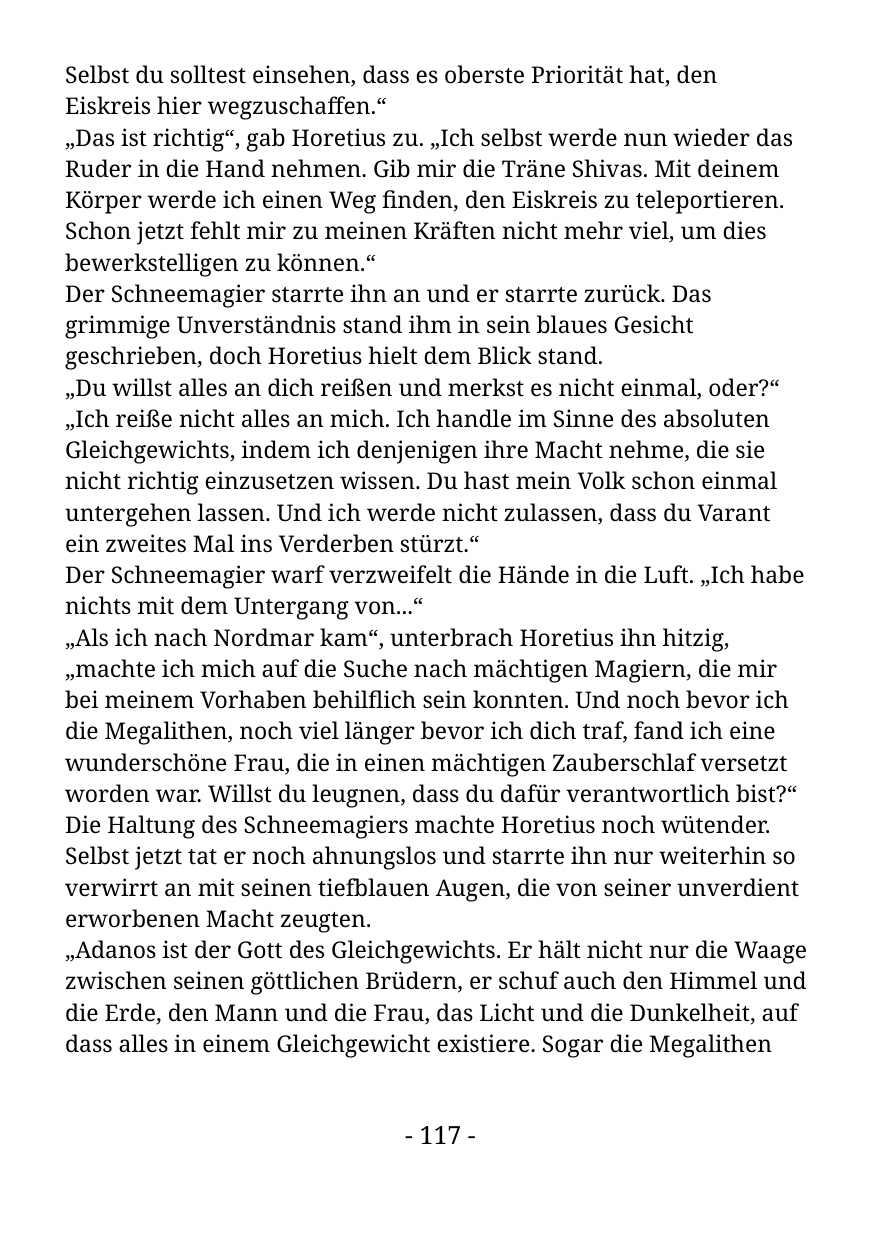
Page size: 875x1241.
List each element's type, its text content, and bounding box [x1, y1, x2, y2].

text Selbst du solltest einsehen, dass es oberste Priorität hat, den Eiskreis hier wegzuschaffen.“ „Das ist richtig“, gab Horetius zu. „Ich selbst werde nun wieder das Ruder in die Hand nehmen. Gib mir die Träne Shivas. Mit deinem Körper werde ich einen Weg finden, den Eiskreis zu teleportieren. Schon jetzt fehlt mir zu meinen Kräften nicht mehr viel, um dies bewerkstelligen zu können.“ Der Schneemagier starrte ihn an und er starrte zurück. Das grimmige Unverständnis stand ihm in sein blaues Gesicht geschrieben, doch Horetius hielt dem Blick stand. „Du willst alles an dich reißen und merkst es nicht einmal, oder?“ „Ich reiße nicht alles an mich. Ich handle im Sinne des absoluten Gleichgewichts, indem ich denjenigen ihre Macht nehme, die sie nicht richtig einzusetzen wissen. Du hast mein Volk schon einmal untergehen lassen. Und ich werde nicht zulassen, dass du Varant ein zweites Mal ins Verderben stürzt.“ Der Schneemagier warf verzweifelt die Hände in die Luft. „Ich habe nichts mit dem Untergang von...“ „Als ich nach Nordmar kam“, unterbrach Horetius ihn hitzig, „machte ich mich auf die Suche nach mächtigen Magiern, die mir bei meinem Vorhaben behilflich sein konnten. Und noch bevor ich die Megalithen, noch viel länger bevor ich dich traf, fand ich eine wunderschöne Frau, die in einen mächtigen Zauberschlaf versetzt worden war. Willst du leugnen, dass du dafür verantwortlich bist?“ Die Haltung des Schneemagiers machte Horetius noch wütender. Selbst jetzt tat er noch ahnungslos und starrte ihn nur weiterhin so verwirrt an mit seinen tiefblauen Augen, die von seiner unverdient erworbenen Macht zeugten. „Adanos ist der Gott des Gleichgewichts. Er hält nicht nur die Waage zwischen seinen göttlichen Brüdern, er schuf auch den Himmel und die Erde, den Mann und die Frau, das Licht und die Dunkelheit, auf dass alles in einem Gleichgewicht existiere. Sogar die Megalithen [65, 59, 809, 1059]
